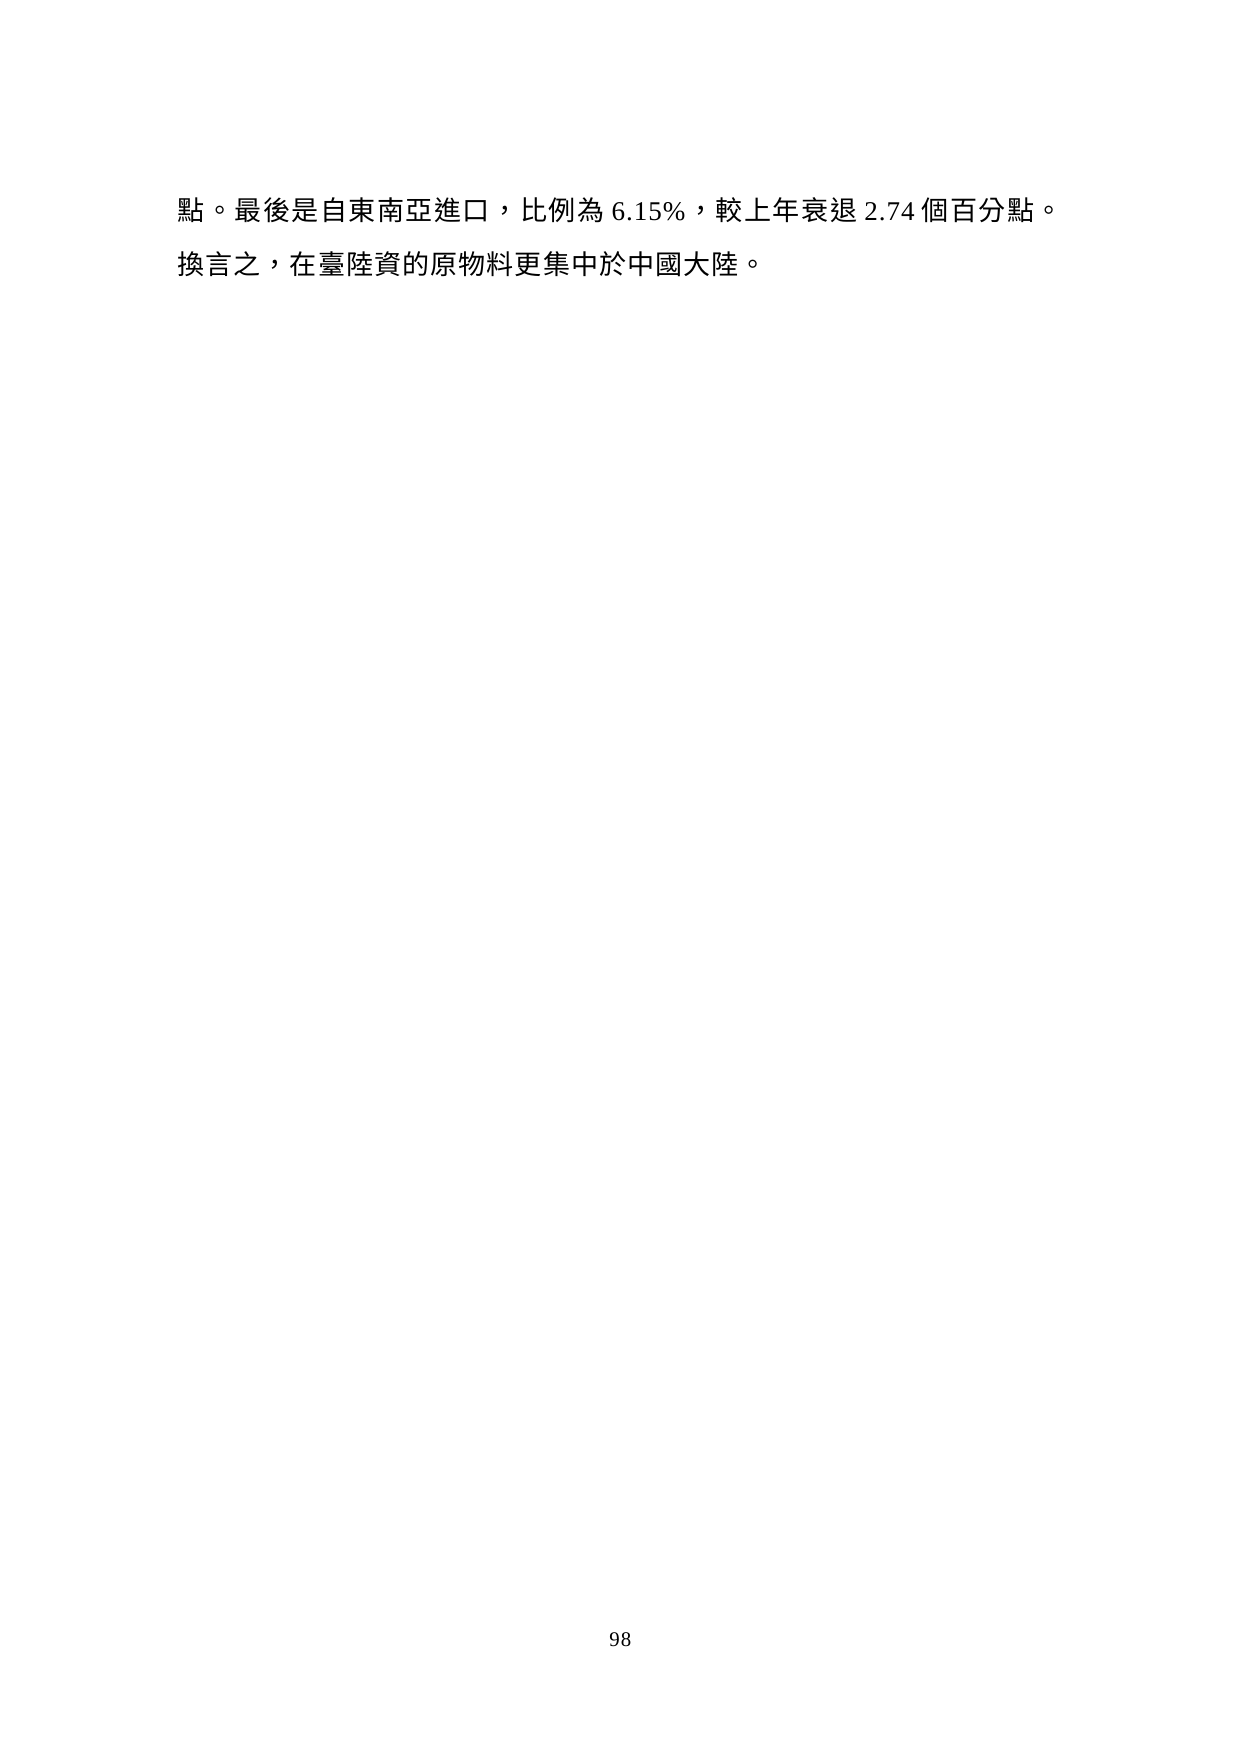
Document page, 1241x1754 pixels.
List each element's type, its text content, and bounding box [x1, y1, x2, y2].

text 點。最後是自東南亞進口，比例為6.15%，較上年衰退2.74個百分點。換言之，在臺陸資的原物料更集中於中國大陸。 [177, 177, 1063, 286]
